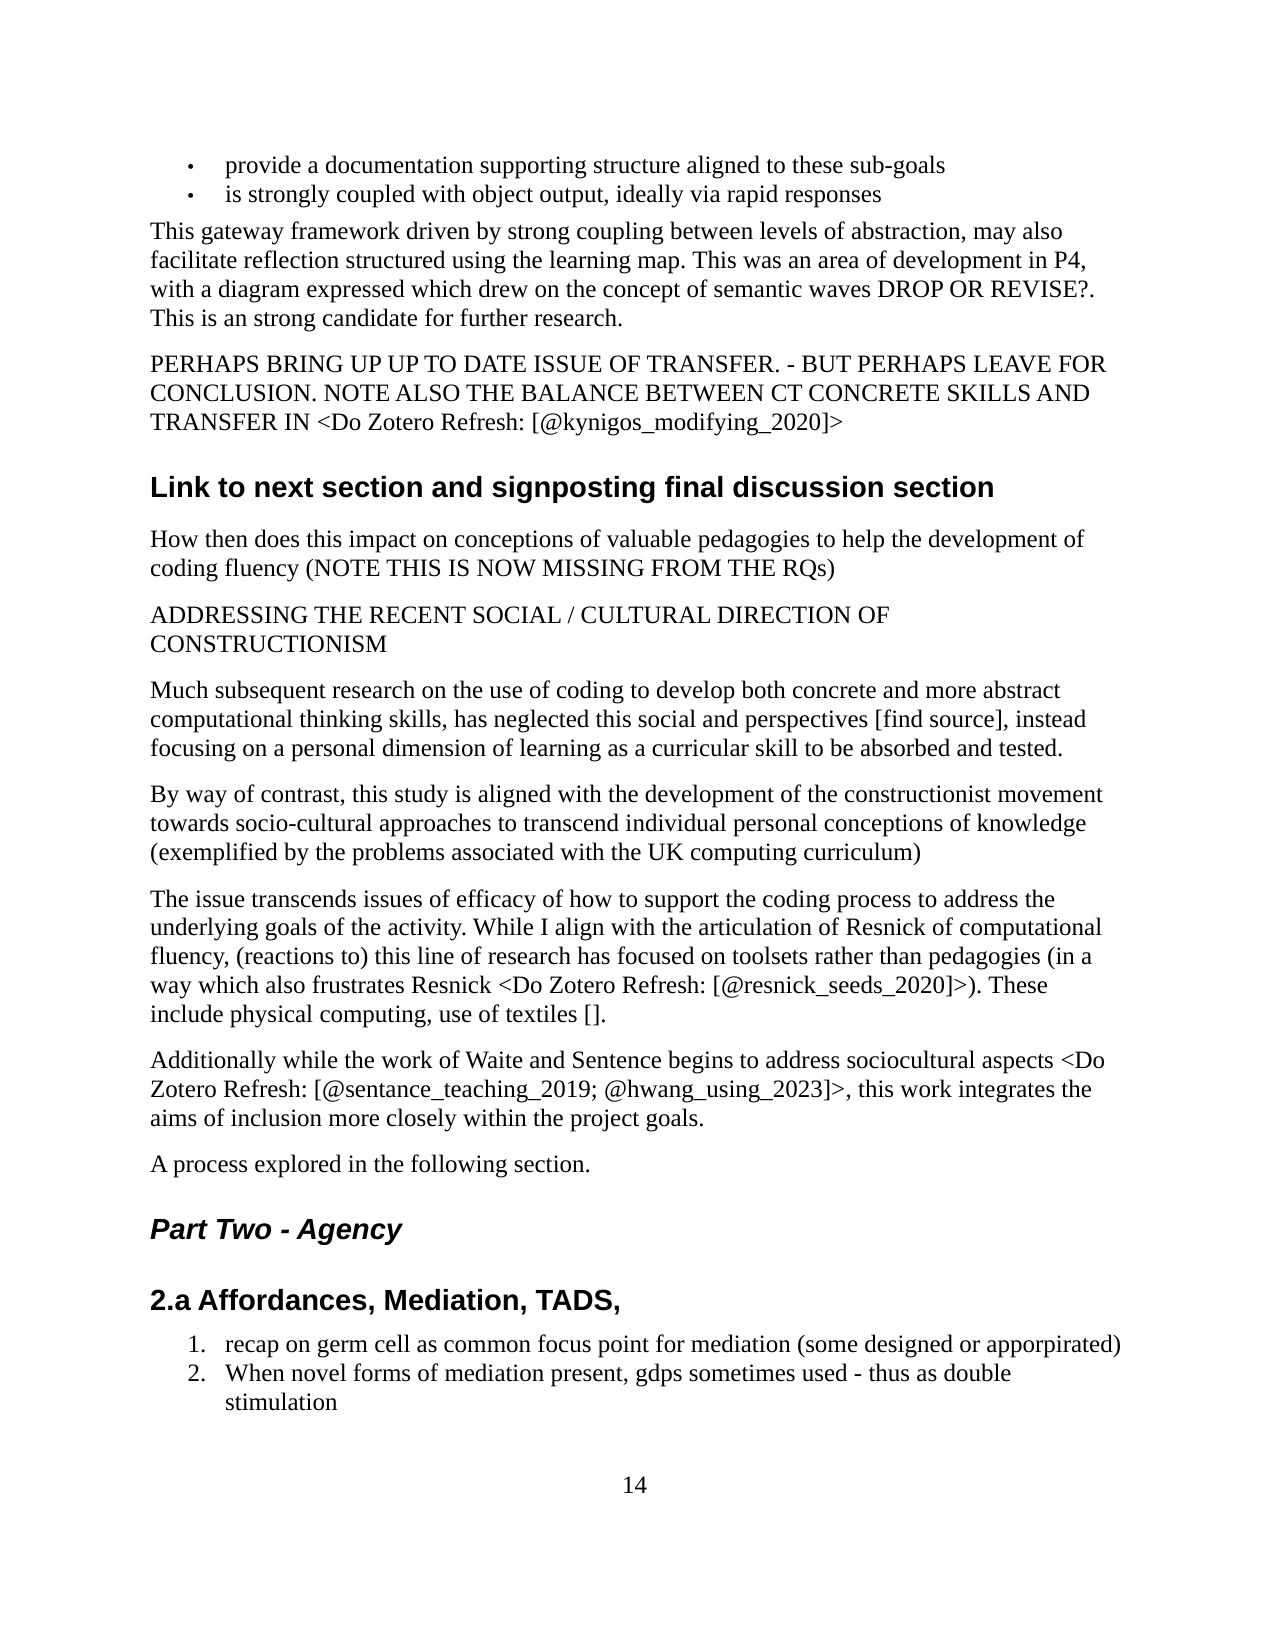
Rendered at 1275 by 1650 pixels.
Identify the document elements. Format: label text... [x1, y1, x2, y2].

text ADDRESSING THE RECENT SOCIAL / CULTURAL DIRECTION OF CONSTRUCTIONISM [150, 600, 1125, 657]
text Much subsequent research on the use of coding to develop both concrete and more abstract computational thinking skills, has neglected this social and perspectives [find source], instead focusing on a personal dimension of learning as a curricular skill to be absorbed and tested. [150, 675, 1125, 762]
list is strongly coupled with object output, ideally via rapid responses [187, 179, 1125, 207]
text Additionally while the work of Waite and Sentence begins to address sociocultural aspects <Do Zotero Refresh: [@sentance_teaching_2019; @hwang_using_2023]>, this work integrates the aims of inclusion more closely within the project goals. [150, 1045, 1125, 1132]
text How then does this impact on conceptions of valuable pedagogies to help the development of coding fluency (NOTE THIS IS NOW MISSING FROM THE RQs) [150, 524, 1125, 582]
list When novel forms of mediation present, gdps sometimes used - thus as double stimulation [187, 1358, 1125, 1416]
subtitle Link to next section and signposting final discussion section [150, 469, 1125, 503]
text PERHAPS BRING UP UP TO DATE ISSUE OF TRANSFER. - BUT PERHAPS LEAVE FOR CONCLUSION. NOTE ALSO THE BALANCE BETWEEN CT CONCRETE SKILLS AND TRANSFER IN <Do Zotero Refresh: [@kynigos_modifying_2020]> [150, 349, 1125, 436]
text By way of contrast, this study is aligned with the development of the constructionist movement towards socio-cultural approaches to transcend individual personal conceptions of knowledge (exemplified by the problems associated with the UK computing curriculum) [150, 779, 1125, 866]
list recap on germ cell as common focus point for mediation (some designed or apporpirated) [187, 1329, 1125, 1358]
text This gateway framework driven by strong coupling between levels of abstraction, may also facilitate reflection structured using the learning map. This was an area of development in P4, with a diagram expressed which drew on the concept of semantic waves DROP OR REVISE?. This is an strong candidate for further research. [150, 216, 1125, 331]
list provide a documentation supporting structure aligned to these sub-goals [187, 150, 1125, 179]
text The issue transcends issues of efficacy of how to support the coding process to address the underlying goals of the activity. While I align with the articulation of Resnick of computational fluency, (reactions to) this line of research has focused on toolsets rather than pedagogies (in a way which also frustrates Resnick <Do Zotero Refresh: [@resnick_seeds_2020]>). These include physical computing, use of textiles []. [150, 884, 1125, 1027]
subtitle 2.a Affordances, Mediation, TADS, [150, 1283, 1125, 1317]
text A process explored in the following section. [150, 1149, 1125, 1178]
subtitle Part Two - Agency [150, 1212, 1125, 1246]
